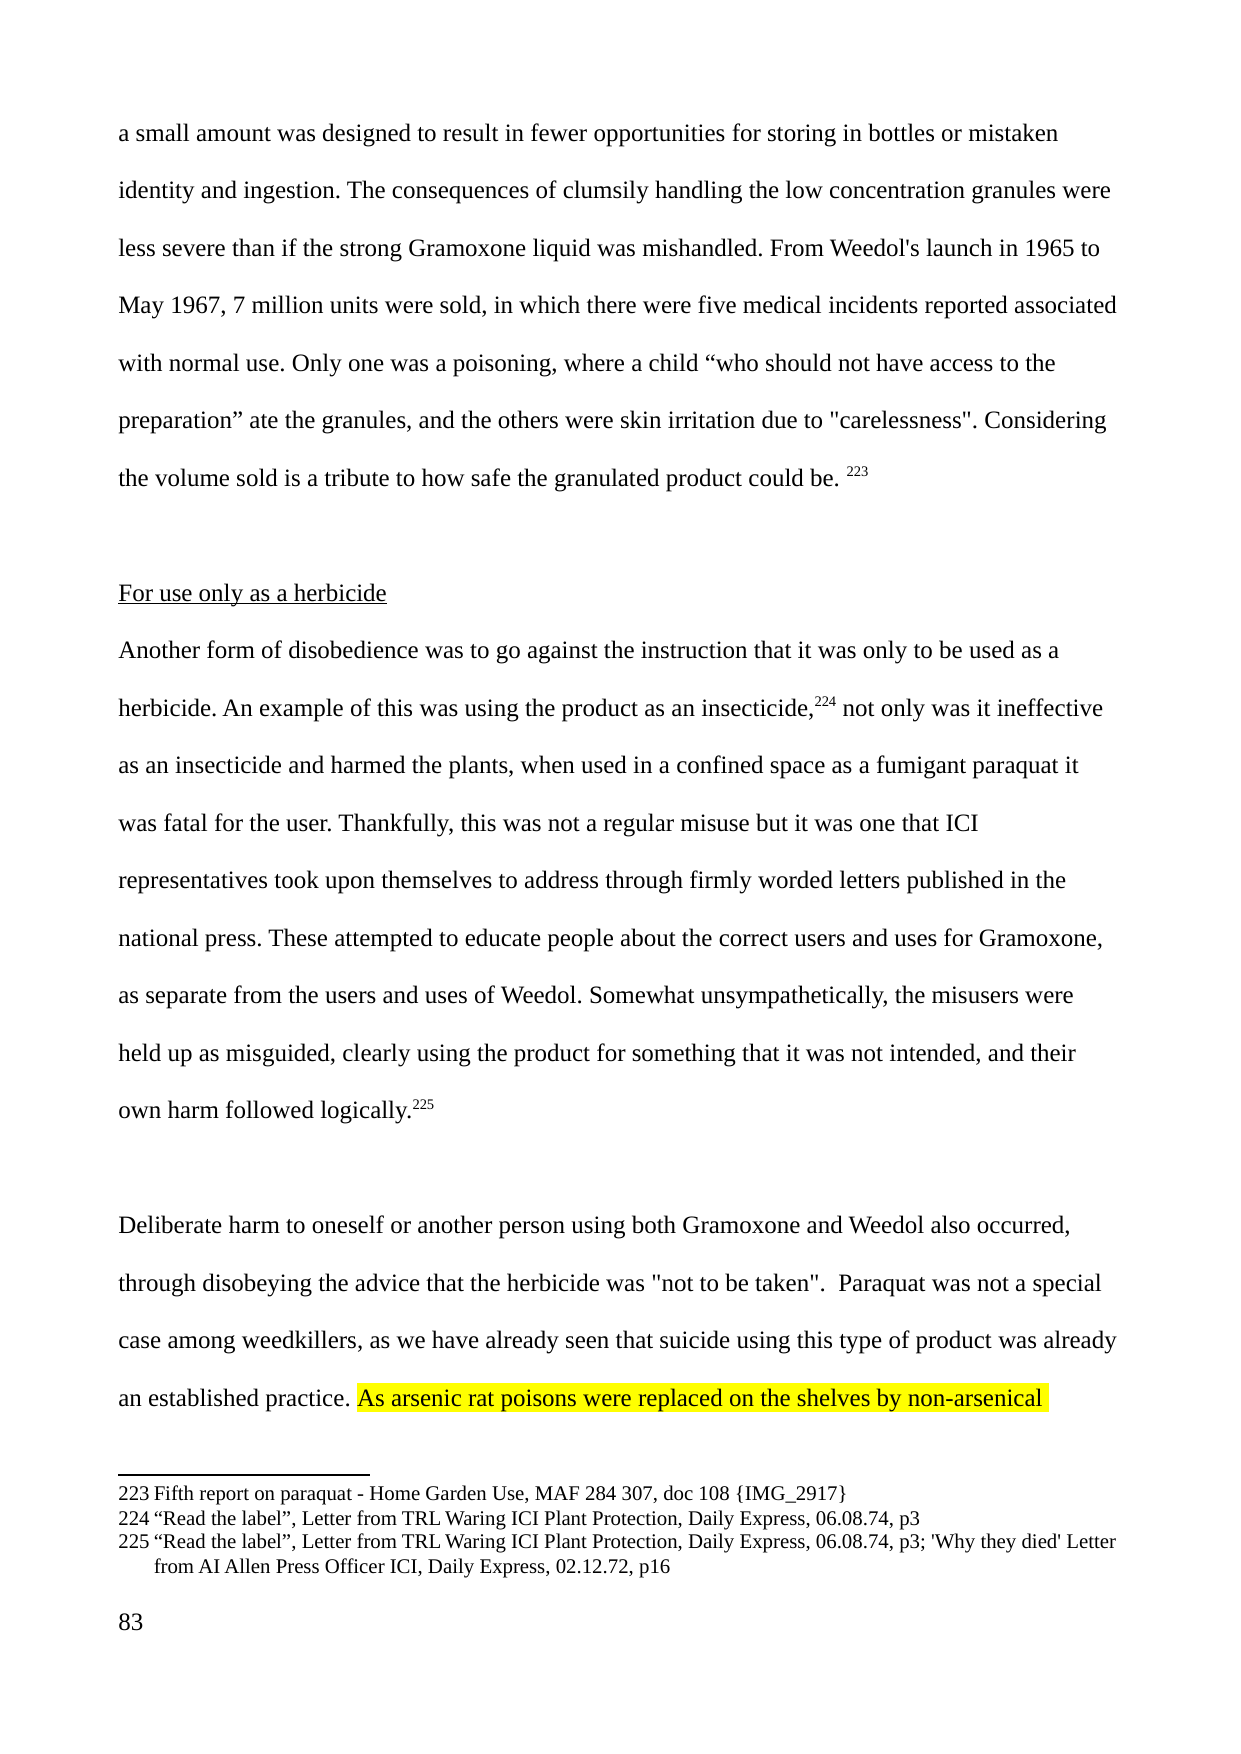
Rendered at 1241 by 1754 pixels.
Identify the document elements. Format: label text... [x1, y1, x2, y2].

text “Read the label”, Letter from TRL Waring ICI Plant Protection, Daily Express, 06.08.74, p3 [118, 1505, 1122, 1529]
text Another form of disobedience was to go against the instruction that it was only to be used as a herbicide. An example of this was using the product as an insecticide, not only was it ineffective as an insecticide and harmed the plants, when used in a confined space as a fumigant paraquat it was fatal for the user. Thankfully, this was not a regular misuse but it was one that ICI representatives took upon themselves to address through firmly worded letters published in the national press. These attempted to educate people about the correct users and uses for Gramoxone, as separate from the users and uses of Weedol. Somewhat unsympathetically, the misusers were held up as misguided, clearly using the product for something that it was not intended, and their own harm followed logically. [118, 636, 1122, 1124]
text For use only as a herbicide [118, 578, 1122, 607]
text Fifth report on paraquat - Home Garden Use, MAF 284 307, doc 108 {IMG_2917} [118, 1481, 1122, 1505]
text “Read the label”, Letter from TRL Waring ICI Plant Protection, Daily Express, 06.08.74, p3; 'Why they died' Letter from AI Allen Press Officer ICI, Daily Express, 02.12.72, p16 [118, 1529, 1122, 1578]
text a small amount was designed to result in fewer opportunities for storing in bottles or mistaken identity and ingestion. The consequences of clumsily handling the low concentration granules were less severe than if the strong Gramoxone liquid was mishandled. From Weedol's launch in 1965 to May 1967, 7 million units were sold, in which there were five medical incidents reported associated with normal use. Only one was a poisoning, where a child “who should not have access to the preparation” ate the granules, and the others were skin irritation due to "carelessness". Considering the volume sold is a tribute to how safe the granulated product could be. [118, 118, 1122, 492]
text Deliberate harm to oneself or another person using both Gramoxone and Weedol also occurred, through disobeying the advice that the herbicide was "not to be taken". Paraquat was not a special case among weedkillers, as we have already seen that suicide using this type of product was already an established practice. As arsenic rat poisons were replaced on the shelves by non-arsenical [118, 1211, 1122, 1412]
